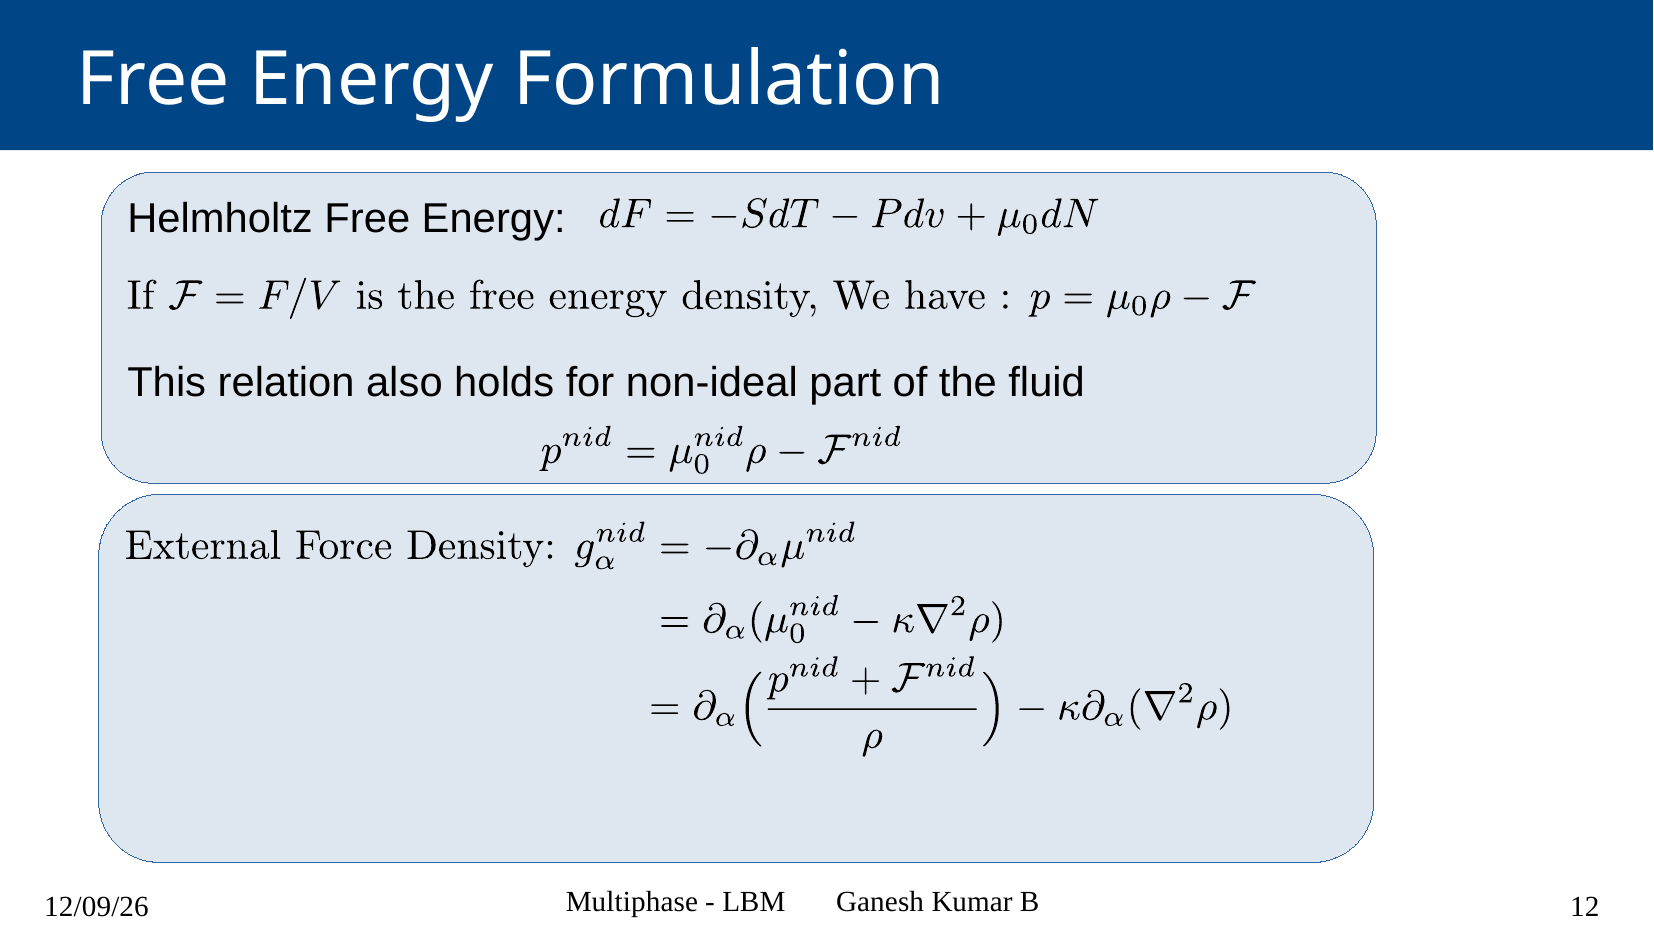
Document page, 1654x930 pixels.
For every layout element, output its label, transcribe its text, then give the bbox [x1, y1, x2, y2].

text_box Helmholtz Free Energy: [112, 187, 601, 245]
text_box This relation also holds for non-ideal part of the fluid [112, 351, 1388, 413]
text_box [98, 494, 1374, 863]
title Free Energy Formulation [0, 0, 1653, 151]
text_box [101, 172, 1377, 484]
